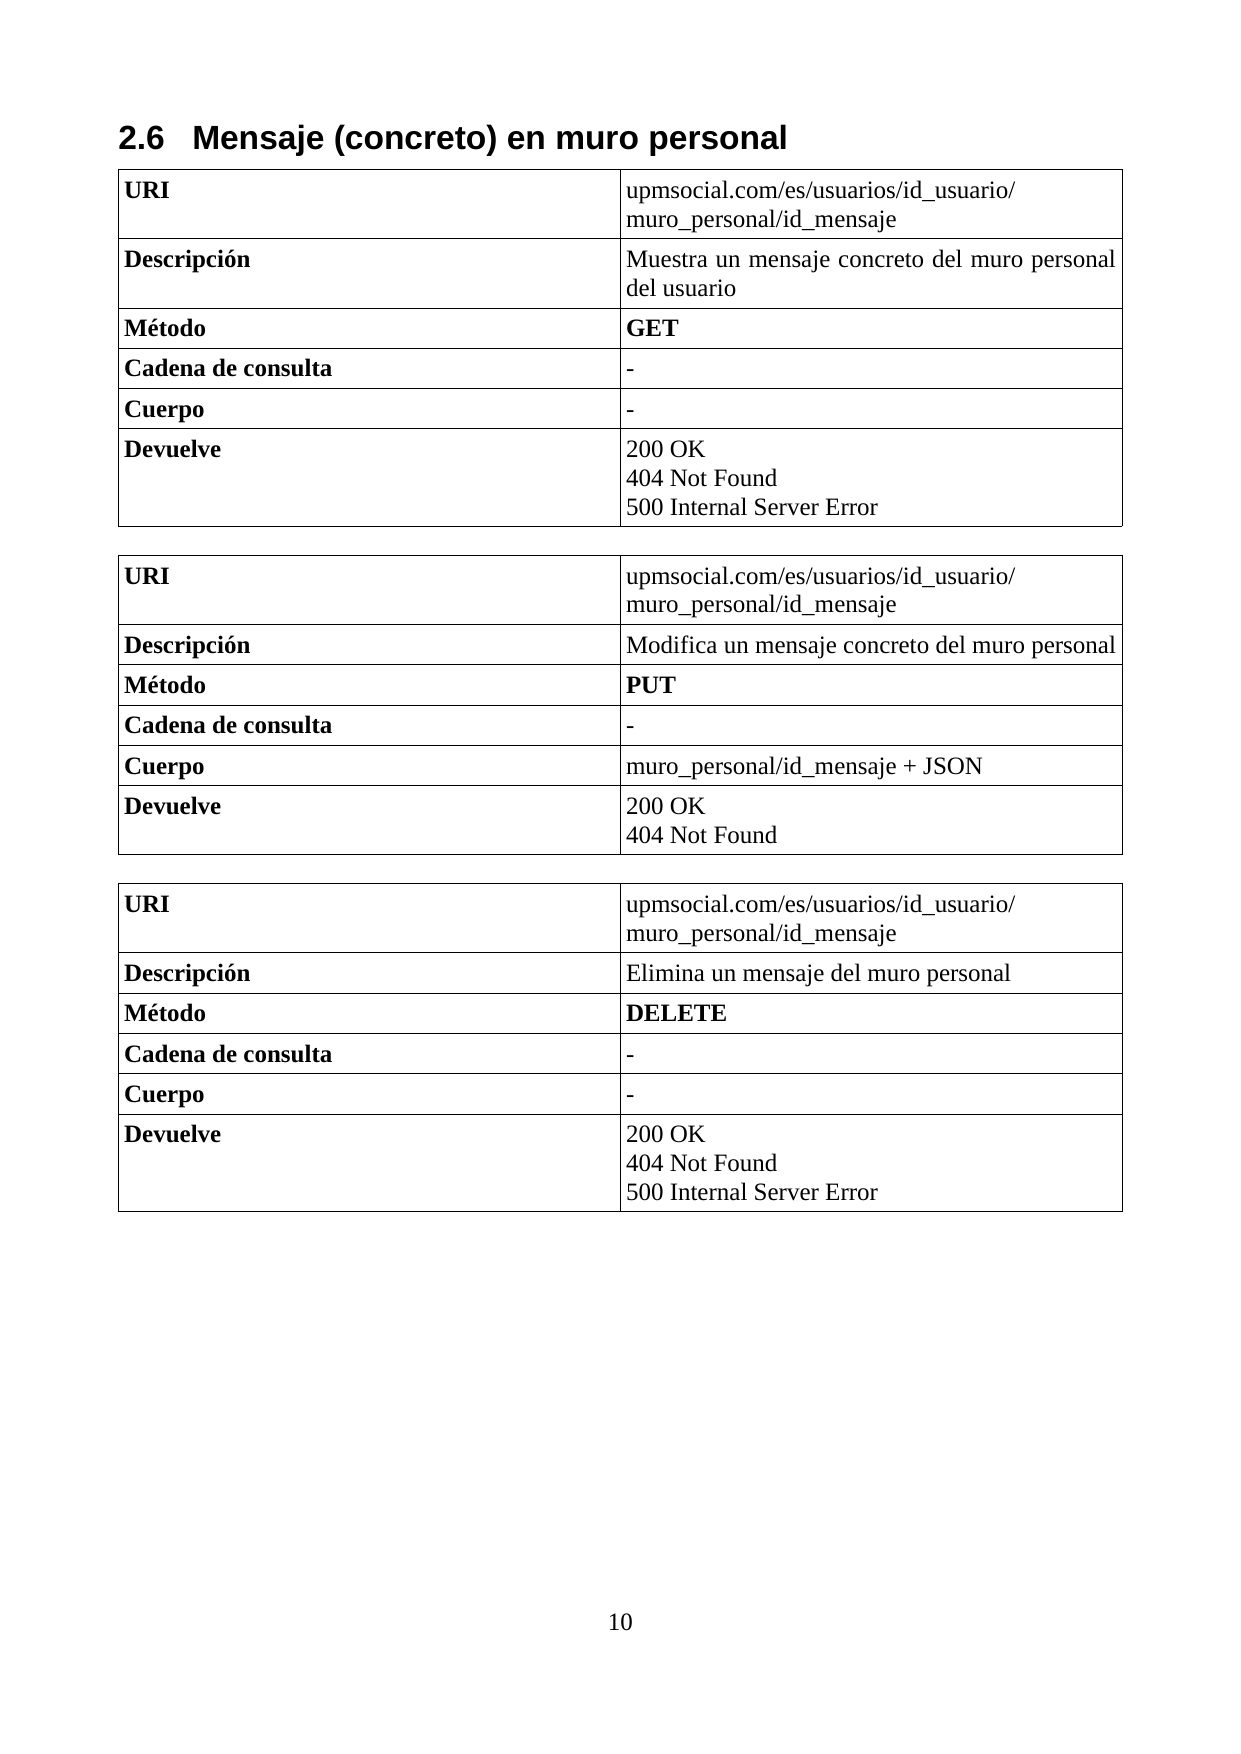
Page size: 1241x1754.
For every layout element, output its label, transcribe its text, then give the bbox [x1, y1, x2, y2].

table_cell GET [621, 309, 1122, 348]
table_header URI [119, 170, 620, 238]
table_header upmsocial.com/es/usuarios/id_usuario/muro_personal/id_mensaje [621, 556, 1122, 624]
table_header URI [119, 884, 620, 952]
table_cell PUT [621, 665, 1122, 705]
table_cell Método [119, 665, 620, 705]
table_header upmsocial.com/es/usuarios/id_usuario/muro_personal/id_mensaje [621, 170, 1122, 238]
table_header URI [119, 556, 620, 624]
table_cell Método [119, 309, 620, 348]
table_cell Devuelve [119, 786, 620, 854]
table_cell muro_personal/id_mensaje + JSON [621, 746, 1122, 785]
table_cell Cadena de consulta [119, 349, 620, 388]
table_cell Cuerpo [119, 746, 620, 785]
table_cell - [621, 706, 1122, 745]
table_cell Descripción [119, 239, 620, 307]
table_header upmsocial.com/es/usuarios/id_usuario/muro_personal/id_mensaje [621, 884, 1122, 952]
table_cell Cadena de consulta [119, 1034, 620, 1073]
table_cell Modifica un mensaje concreto del muro personal [621, 625, 1122, 664]
table_cell Cuerpo [119, 389, 620, 428]
table_cell - [621, 1074, 1122, 1113]
table_cell 200 OK 404 Not Found 500 Internal Server Error [621, 1115, 1122, 1211]
table_cell Elimina un mensaje del muro personal [621, 953, 1122, 993]
table_cell Cuerpo [119, 1074, 620, 1113]
table_cell Devuelve [119, 1115, 620, 1211]
subtitle Mensaje (concreto) en muro personal [118, 118, 1122, 157]
table_cell Cadena de consulta [119, 706, 620, 745]
table_cell Método [119, 994, 620, 1033]
table_cell Muestra un mensaje concreto del muro personal del usuario [621, 239, 1122, 307]
table_cell 200 OK 404 Not Found [621, 786, 1122, 854]
table_cell 200 OK 404 Not Found 500 Internal Server Error [621, 429, 1122, 526]
table_cell DELETE [621, 994, 1122, 1033]
table_cell - [621, 349, 1122, 388]
table_cell Devuelve [119, 429, 620, 526]
table_cell - [621, 389, 1122, 428]
table_cell - [621, 1034, 1122, 1073]
table_cell Descripción [119, 625, 620, 664]
table_cell Descripción [119, 953, 620, 993]
